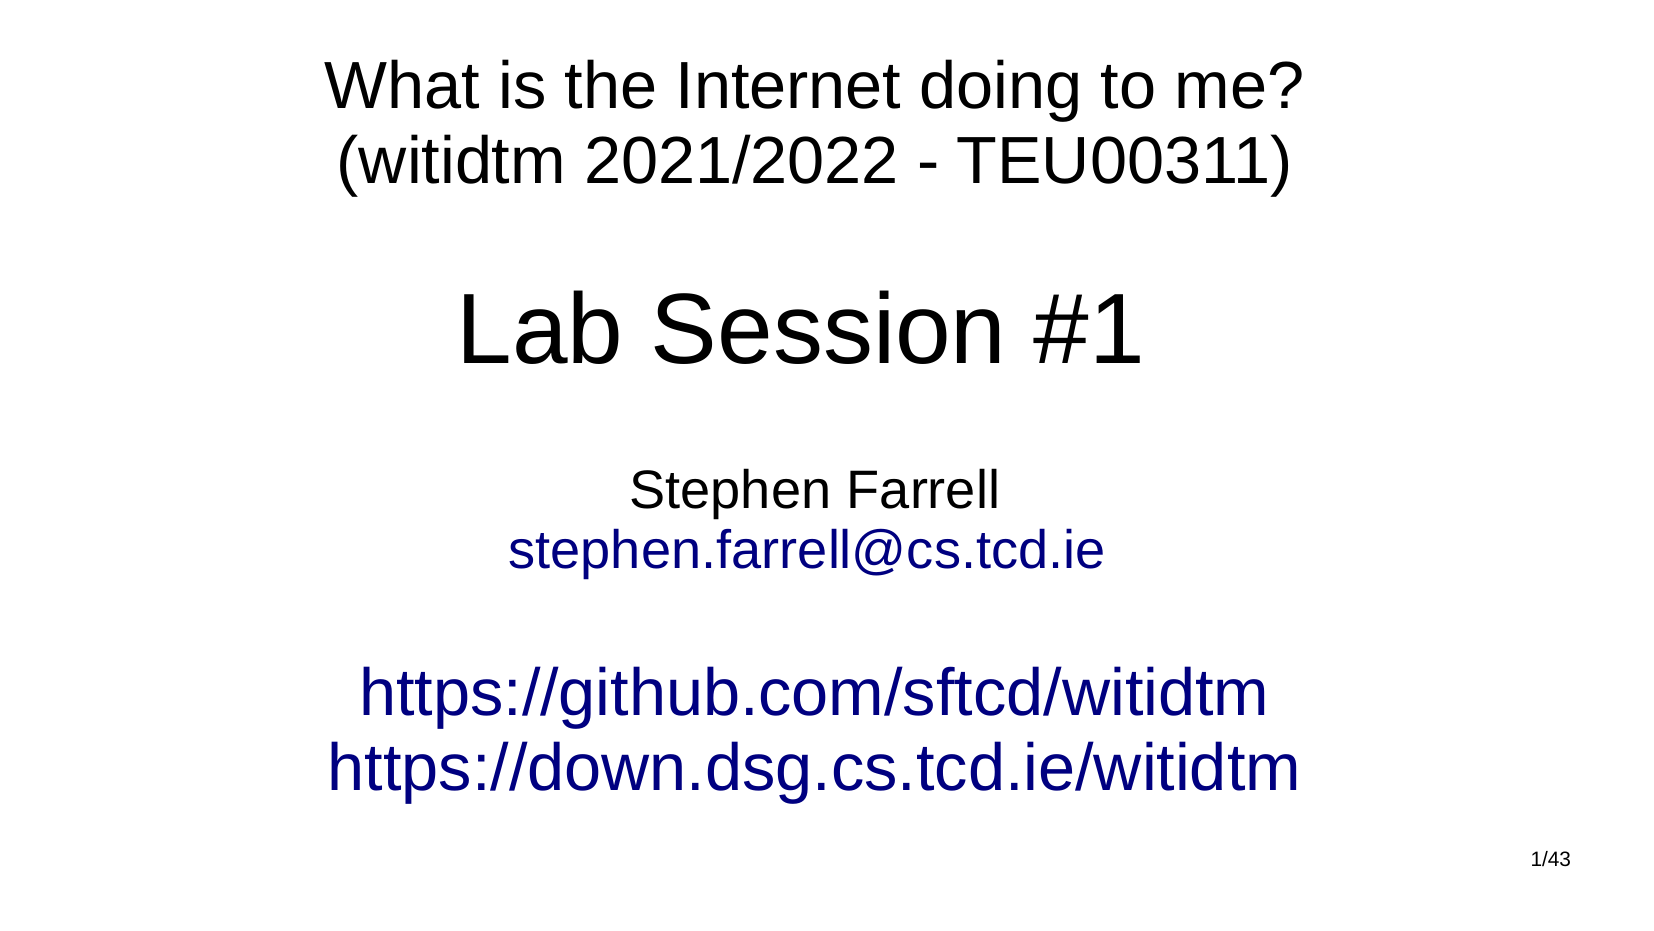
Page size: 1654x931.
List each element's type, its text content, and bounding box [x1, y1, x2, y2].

subtitle What is the Internet doing to me? (witidtm 2021/2022 - TEU00311) Lab Session #1 Stephen Farrell stephen.farrell@cs.tcd.ie https://github.com/sftcd/witidtm https://down.dsg.cs.tcd.ie/witidtm [70, 48, 1559, 922]
